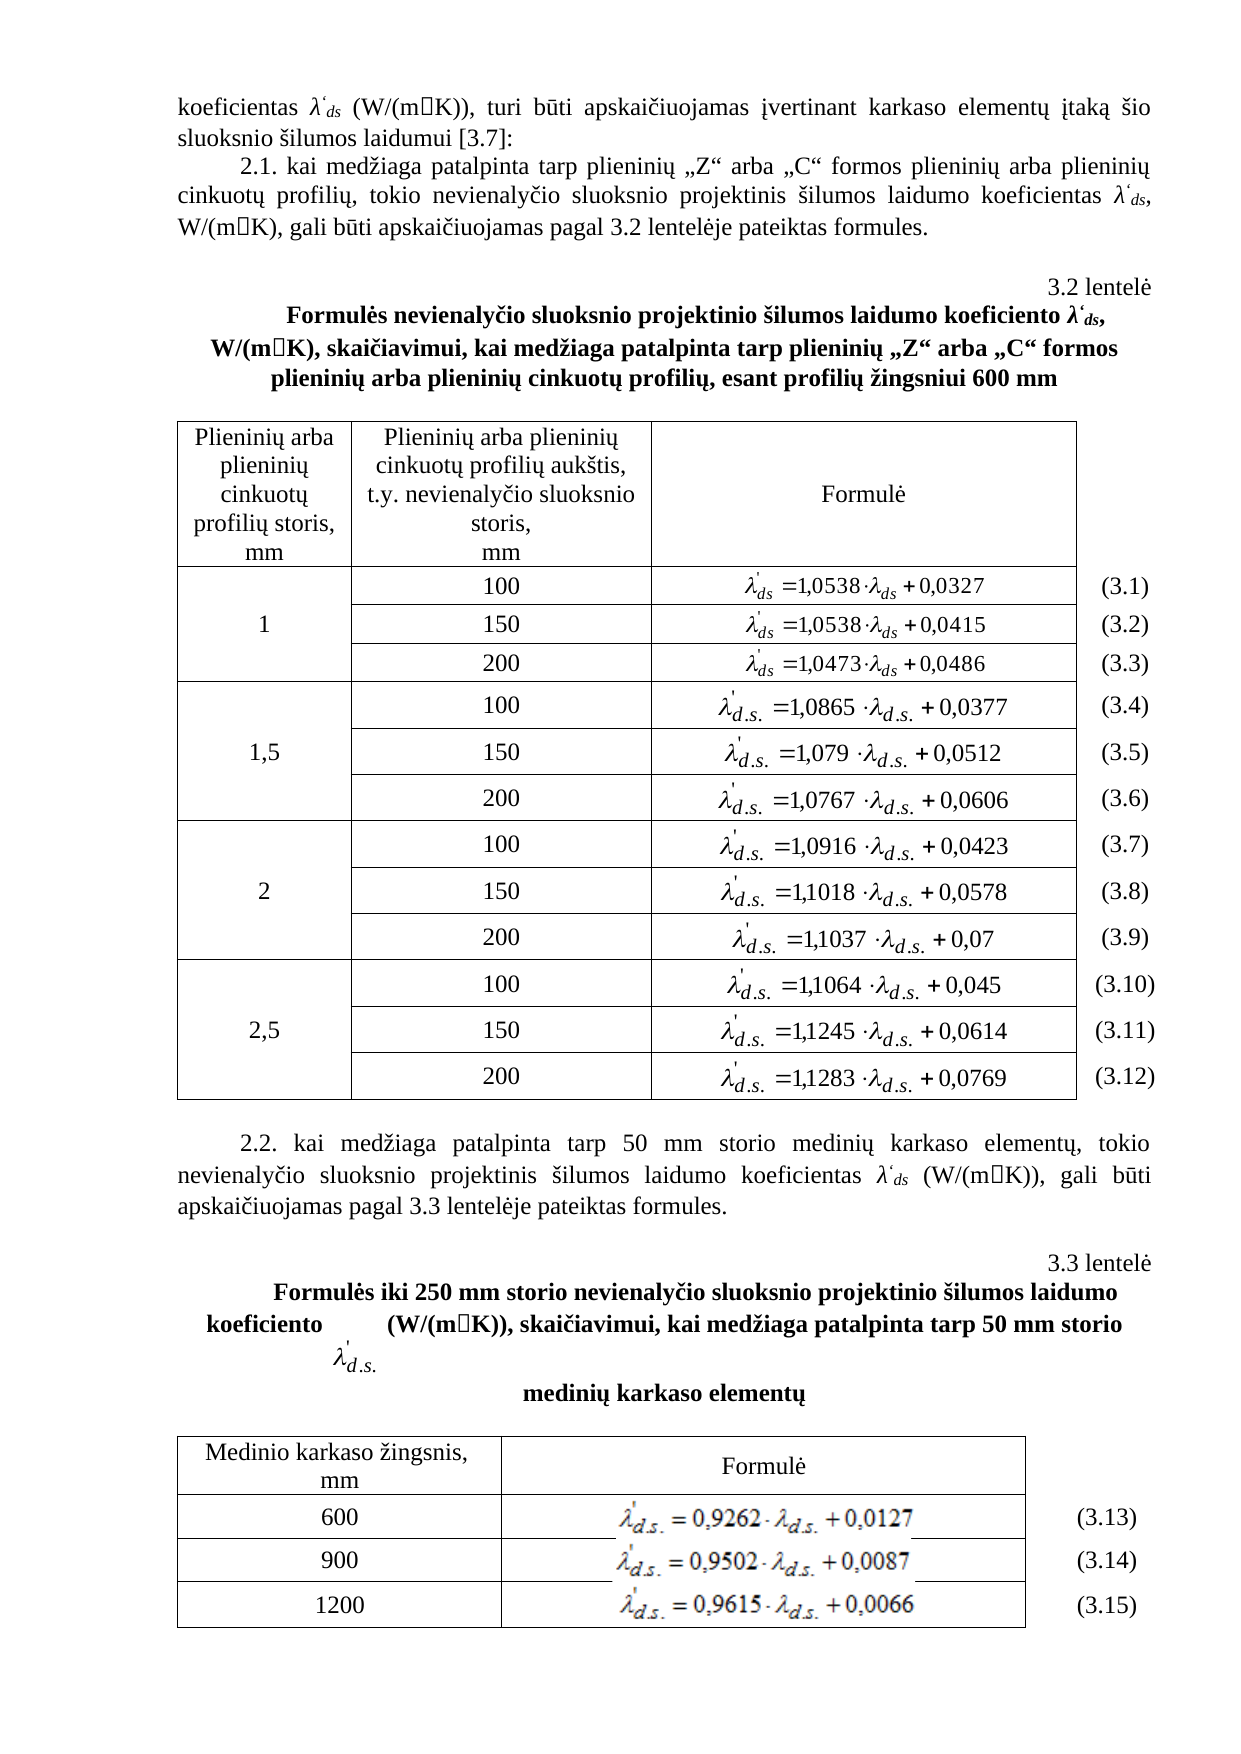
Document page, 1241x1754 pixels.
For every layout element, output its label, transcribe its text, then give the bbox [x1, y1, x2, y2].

text 2.2. kai medžiaga patalpinta tarp 50 mm storio medinių karkaso elementų, tokio nevienalyčio sluoksnio projektinis šilumos laidumo koeficientas λ‘ds (W/(mK)), gali būti apskaičiuojamas pagal 3.3 lentelėje pateiktas formules. [177, 1128, 1151, 1220]
table_cell [652, 1053, 1076, 1098]
table_cell (3.8) [1077, 867, 1174, 913]
table_cell 600 [178, 1495, 501, 1537]
table_cell 200 [352, 644, 651, 681]
table_cell [652, 775, 1076, 820]
table_cell [652, 821, 1076, 867]
table_cell 150 [352, 729, 651, 774]
table_cell [652, 1007, 1076, 1052]
table_cell 2,5 [178, 960, 351, 1098]
table_cell (3.5) [1077, 728, 1174, 774]
table_cell [502, 1495, 611, 1537]
table_cell (3.4) [1077, 681, 1174, 728]
text koeficientas λ‘ds (W/(mK)), turi būti apskaičiuojamas įvertinant karkaso elementų įtaką šio sluoksnio šilumos laidumui [3.7]: [177, 89, 1151, 151]
text 3.3 lentelė [177, 1248, 1151, 1277]
table_cell 100 [352, 567, 651, 604]
table_cell 1 [178, 567, 351, 681]
table_cell 150 [352, 605, 651, 643]
table_cell (3.9) [1077, 913, 1174, 959]
table_cell 200 [352, 775, 651, 820]
table_cell (3.12) [1077, 1052, 1174, 1098]
table_cell 100 [352, 960, 651, 1006]
text 3.2 lentelė [177, 272, 1151, 301]
table_cell 200 [352, 914, 651, 959]
table_cell 100 [352, 682, 651, 728]
table_cell [652, 605, 1076, 643]
text Formulės nevienalyčio sluoksnio projektinio šilumos laidumo koeficiento λ‘ds, W/(mK), skaičiavimui, kai medžiaga patalpinta tarp plieninių „Z“ arba „C“ formos plieninių arba plieninių cinkuotų profilių, esant profilių žingsniui 600 mm [177, 301, 1151, 392]
table_cell (3.10) [1077, 959, 1174, 1006]
table_cell [912, 1539, 1025, 1581]
table_header Medinio karkaso žingsnis, mm [178, 1437, 501, 1494]
table_cell [652, 868, 1076, 913]
table_cell 150 [352, 868, 651, 913]
table_header Formulė [652, 422, 1076, 566]
table_cell (3.13) [1026, 1494, 1188, 1537]
table_cell [502, 1582, 612, 1627]
table_cell [652, 960, 1076, 1006]
table_cell 1200 [178, 1582, 501, 1627]
table_header Plieninių arba plieninių cinkuotų profilių aukštis, t.y. nevienalyčio sluoksnio storis, mm [352, 422, 651, 566]
table_cell 150 [352, 1007, 651, 1052]
table_cell 200 [352, 1053, 651, 1098]
table_cell [652, 644, 1076, 681]
table_cell (3.6) [1077, 774, 1174, 820]
table_cell [652, 682, 1076, 728]
table_cell (3.1) [1077, 566, 1174, 604]
table_cell [916, 1582, 1025, 1627]
table_cell (3.14) [1026, 1538, 1188, 1581]
table_cell 1,5 [178, 682, 351, 820]
table_cell (3.15) [1026, 1581, 1188, 1627]
table_cell (3.7) [1077, 820, 1174, 867]
table_cell 2 [178, 821, 351, 959]
table_header [1026, 1436, 1188, 1494]
table_cell [652, 914, 1076, 959]
table_header Formulė [502, 1437, 1025, 1494]
table_cell [917, 1495, 1025, 1537]
table_cell (3.11) [1077, 1006, 1174, 1052]
table_cell (3.2) [1077, 604, 1174, 643]
table_cell [652, 729, 1076, 774]
text 2.1. kai medžiaga patalpinta tarp plieninių „Z“ arba „C“ formos plieninių arba plieninių cinkuotų profilių, tokio nevienalyčio sluoksnio projektinis šilumos laidumo koeficientas λ‘ds, W/(mK), gali būti apskaičiuojamas pagal 3.2 lentelėje pateiktas formules. [177, 151, 1151, 243]
text Formulės iki 250 mm storio nevienalyčio sluoksnio projektinio šilumos laidumo koeficiento (W/(mK)), skaičiavimui, kai medžiaga patalpinta tarp 50 mm storio medinių karkaso elementų [177, 1277, 1151, 1407]
table_cell 900 [178, 1539, 501, 1581]
table_header Plieninių arba plieninių cinkuotų profilių storis, mm [178, 422, 351, 566]
table_cell [502, 1539, 616, 1581]
table_cell [652, 567, 1076, 604]
table_cell 100 [352, 821, 651, 867]
table_cell (3.3) [1077, 643, 1174, 681]
table_header [1077, 421, 1174, 566]
